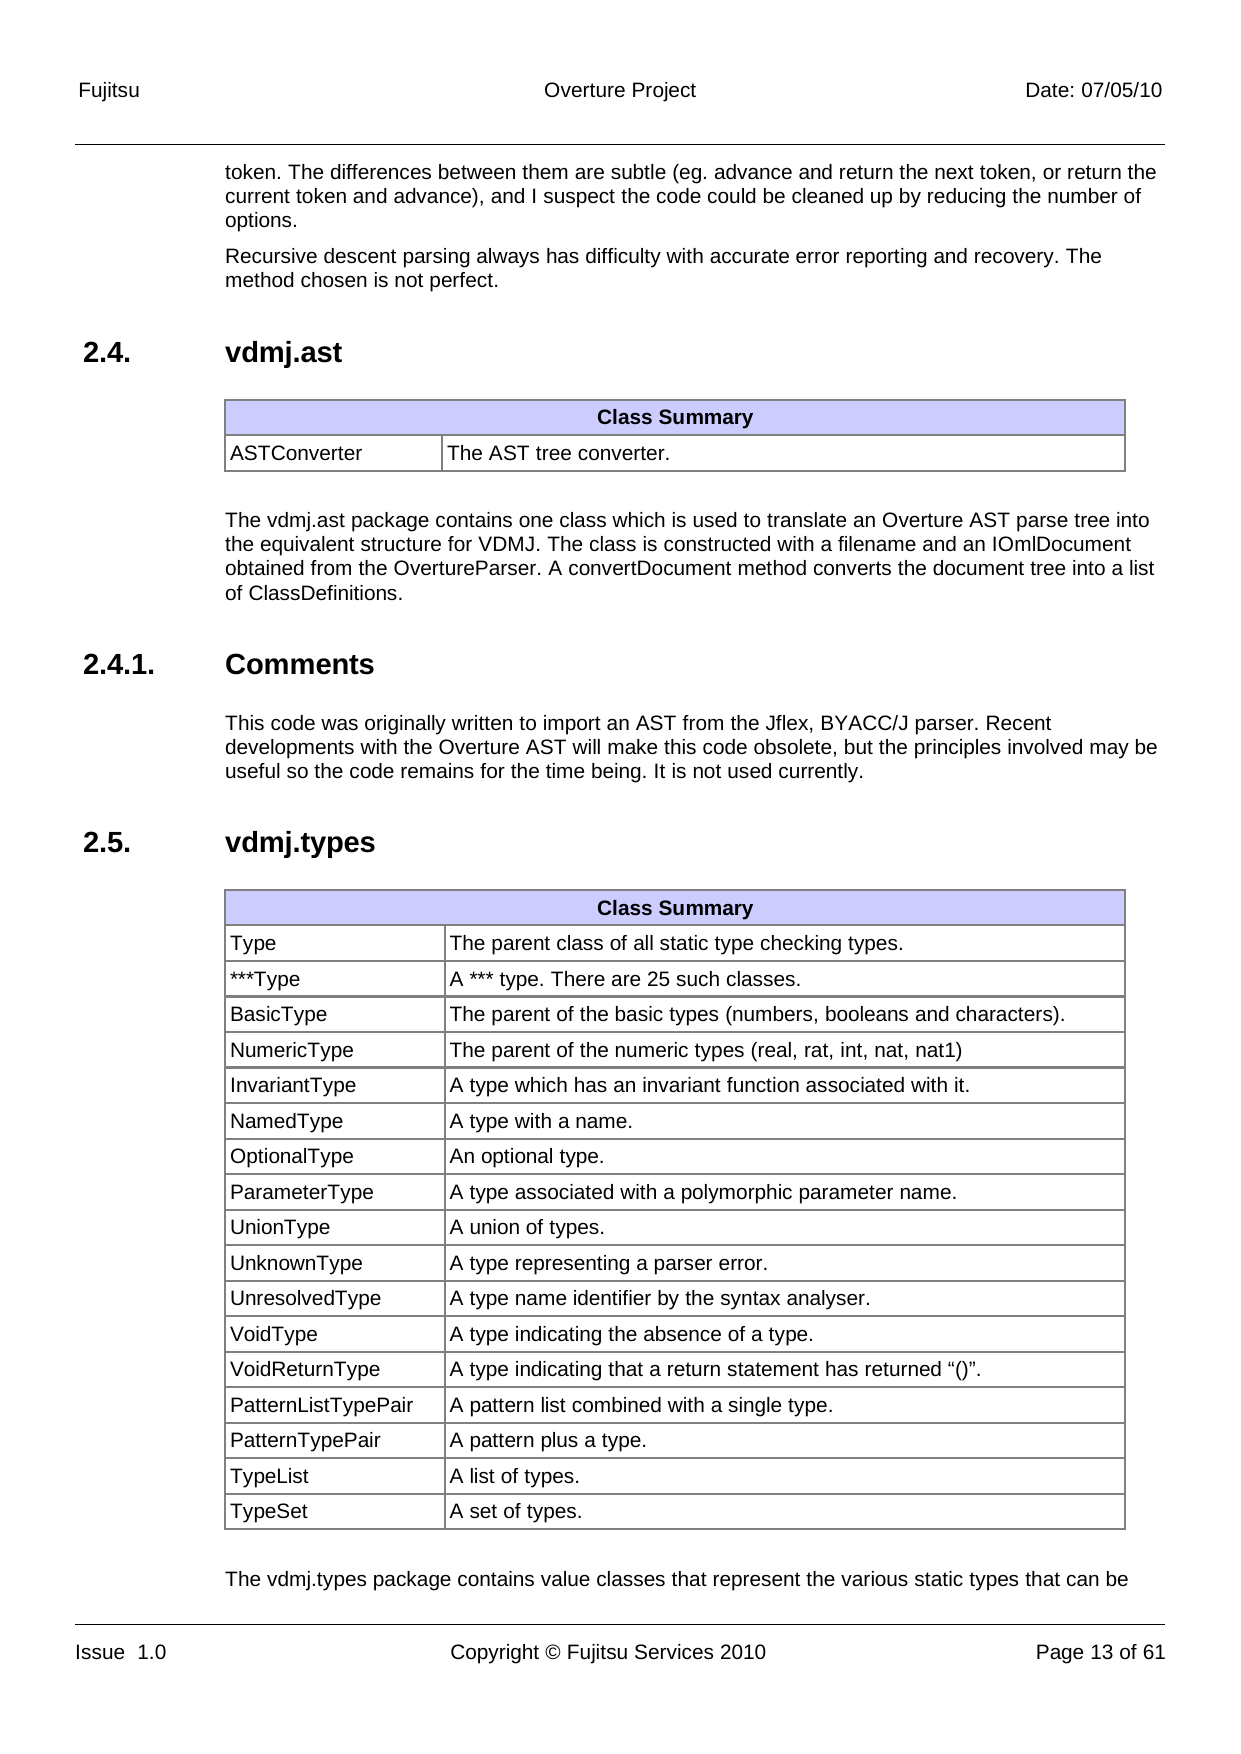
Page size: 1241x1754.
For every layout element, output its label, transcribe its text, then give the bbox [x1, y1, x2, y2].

table_cell The AST tree converter. [443, 436, 1124, 469]
subtitle vdmj.types [75, 825, 1165, 859]
table_cell InvariantType [226, 1069, 444, 1102]
table_header Class Summary [226, 401, 1124, 434]
subtitle Comments [75, 647, 1165, 681]
table_cell VoidReturnType [226, 1353, 444, 1386]
table_cell A pattern list combined with a single type. [446, 1388, 1124, 1422]
table_cell NumericType [226, 1033, 444, 1066]
table_cell The parent of the basic types (numbers, booleans and characters). [446, 998, 1124, 1031]
text This code was originally written to import an AST from the Jflex, BYACC/J parser. Recent developments with the Overture AST will make this code obsolete, but the principles involved may be useful so the code remains for the time being. It is not used currently. [225, 711, 1165, 783]
table_cell A pattern plus a type. [446, 1424, 1124, 1457]
table_cell OptionalType [226, 1140, 444, 1173]
table_cell BasicType [226, 998, 444, 1031]
table_header Class Summary [226, 891, 1124, 924]
table_cell ***Type [226, 962, 444, 995]
table_cell The parent of the numeric types (real, rat, int, nat, nat1) [446, 1033, 1124, 1066]
table_cell PatternTypePair [226, 1424, 444, 1457]
table_cell PatternListTypePair [226, 1388, 444, 1422]
table_cell UnionType [226, 1211, 444, 1244]
text The vdmj.types package contains value classes that represent the various static types that can be [225, 1567, 1165, 1591]
table_cell A list of types. [446, 1459, 1124, 1493]
table_cell A type associated with a polymorphic parameter name. [446, 1175, 1124, 1208]
table_cell A type which has an invariant function associated with it. [446, 1069, 1124, 1102]
table_cell An optional type. [446, 1140, 1124, 1173]
table_cell A set of types. [446, 1495, 1124, 1528]
text Recursive descent parsing always has difficulty with accurate error reporting and recovery. The method chosen is not perfect. [225, 244, 1165, 292]
table_cell UnknownType [226, 1246, 444, 1279]
subtitle vdmj.ast [75, 335, 1165, 368]
table_cell A type with a name. [446, 1104, 1124, 1137]
table_cell A type indicating the absence of a type. [446, 1317, 1124, 1351]
text token. The differences between them are subtle (eg. advance and return the next token, or return the current token and advance), and I suspect the code could be cleaned up by reducing the number of options. [225, 160, 1165, 232]
table_cell TypeList [226, 1459, 444, 1493]
table_cell UnresolvedType [226, 1282, 444, 1315]
table_cell NamedType [226, 1104, 444, 1137]
table_cell A union of types. [446, 1211, 1124, 1244]
table_cell ASTConverter [226, 436, 441, 469]
table_cell Type [226, 926, 444, 960]
table_cell VoidType [226, 1317, 444, 1351]
table_cell A type indicating that a return statement has returned “()”. [446, 1353, 1124, 1386]
table_cell A type name identifier by the syntax analyser. [446, 1282, 1124, 1315]
text The vdmj.ast package contains one class which is used to translate an Overture AST parse tree into the equivalent structure for VDMJ. The class is constructed with a filename and an IOmlDocument obtained from the OvertureParser. A convertDocument method converts the document tree into a list of ClassDefinitions. [225, 508, 1165, 604]
table_cell ParameterType [226, 1175, 444, 1208]
table_cell A type representing a parser error. [446, 1246, 1124, 1279]
table_cell A *** type. There are 25 such classes. [446, 962, 1124, 995]
table_cell TypeSet [226, 1495, 444, 1528]
table_cell The parent class of all static type checking types. [446, 926, 1124, 960]
